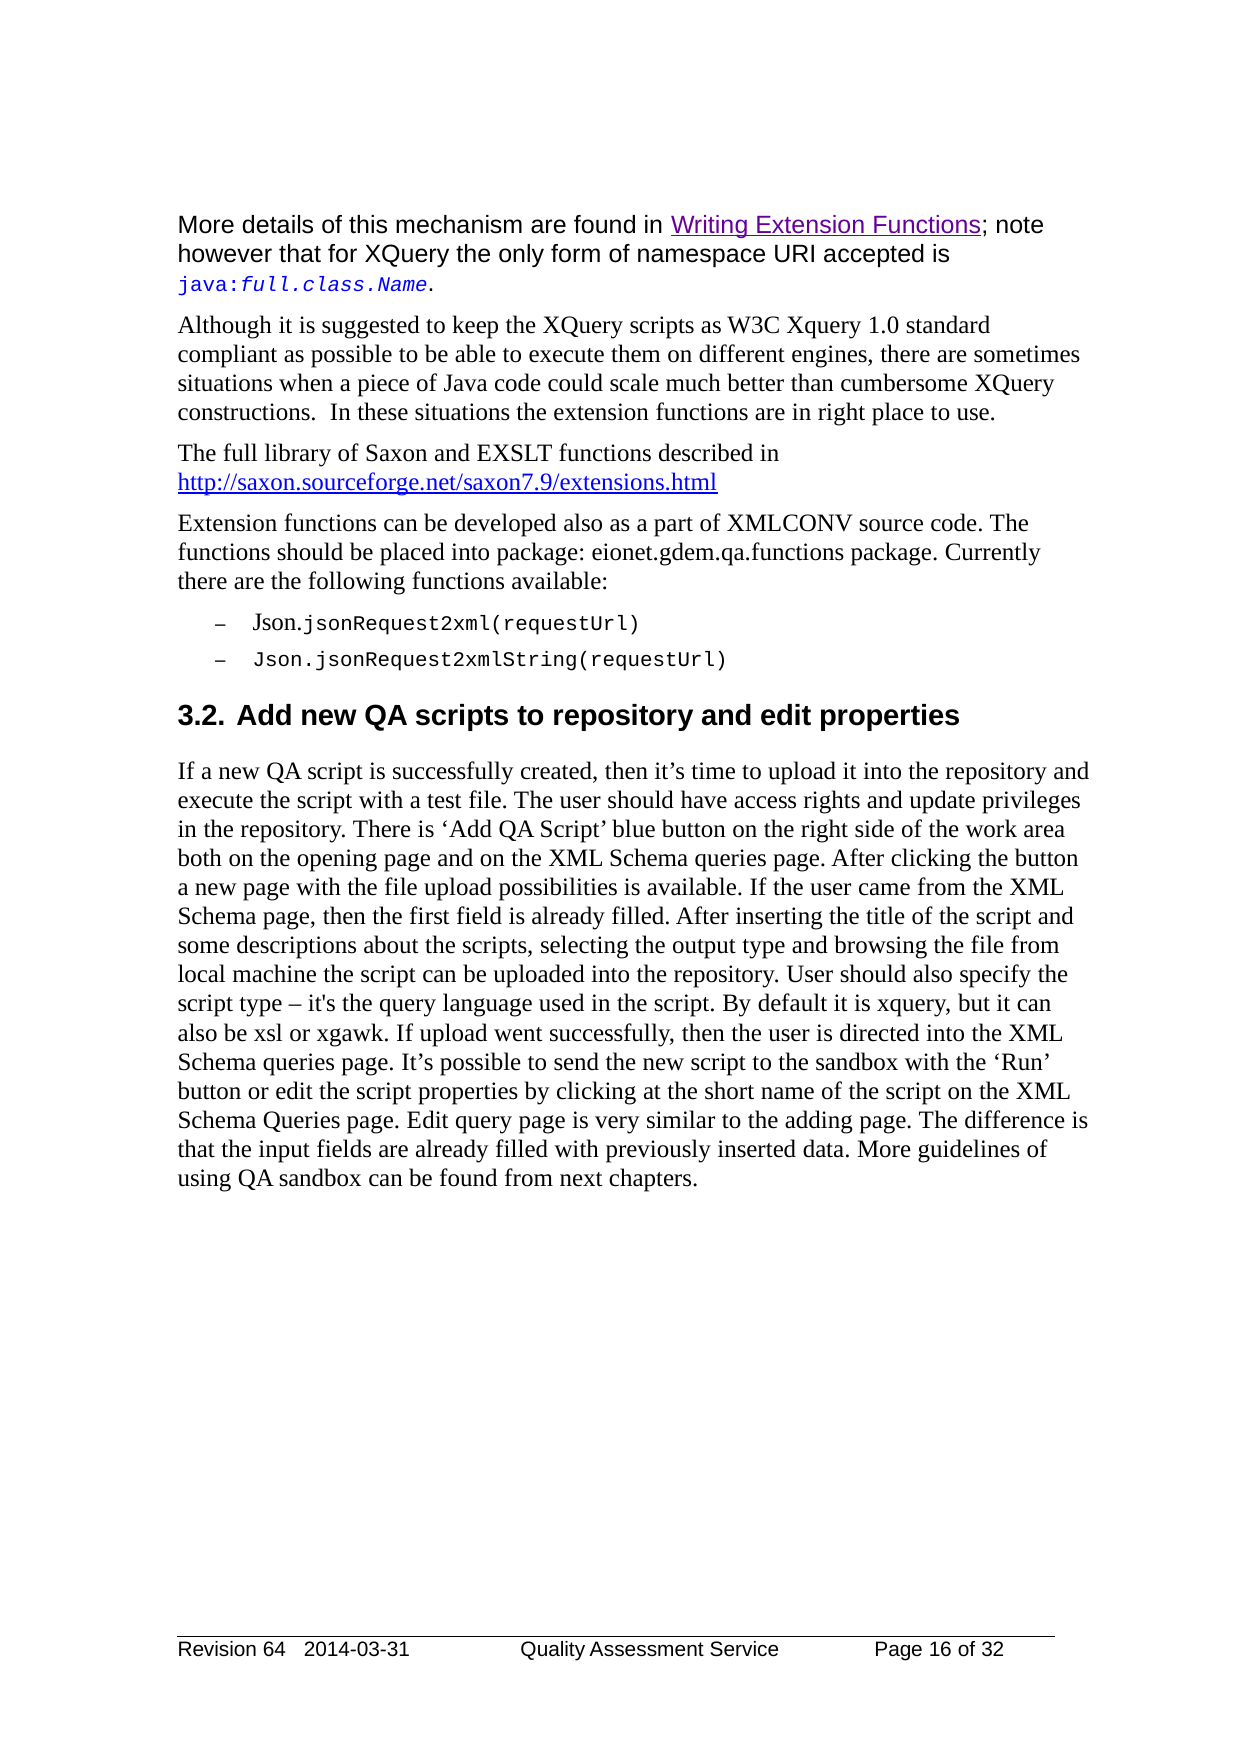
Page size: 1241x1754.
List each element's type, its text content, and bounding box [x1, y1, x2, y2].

text Extension functions can be developed also as a part of XMLCONV source code. The functions should be placed into package: eionet.gdem.qa.functions package. Currently there are the following functions available: [177, 508, 1092, 595]
text Although it is suggested to keep the XQuery scripts as W3C Xquery 1.0 standard compliant as possible to be able to execute them on different engines, there are sometimes situations when a piece of Java code could scale much better than cumbersome XQuery constructions. In these situations the extension functions are in right place to use. [177, 310, 1092, 426]
text More details of this mechanism are found in Writing Extension Functions; note however that for XQuery the only form of namespace URI accepted is java:full.class.Name. [177, 210, 1092, 298]
text The full library of Saxon and EXSLT functions described in http://saxon.sourceforge.net/saxon7.9/extensions.html [177, 438, 1092, 496]
subtitle Add new QA scripts to repository and edit properties [177, 697, 1092, 731]
text If a new QA script is successfully created, then it’s time to upload it into the repository and execute the script with a test file. The user should have access rights and update privileges in the repository. There is ‘Add QA Script’ blue button on the right side of the work area both on the opening page and on the XML Schema queries page. After clicking the button a new page with the file upload possibilities is available. If the user came from the XML Schema page, then the first field is already filled. After inserting the title of the script and some descriptions about the scripts, selecting the output type and browsing the file from local machine the script can be uploaded into the repository. User should also specify the script type – it's the query language used in the script. By default it is xquery, but it can also be xsl or xgawk. If upload went successfully, then the user is directed into the XML Schema queries page. It’s possible to send the new script to the sandbox with the ‘Run’ button or edit the script properties by clicking at the short name of the script on the XML Schema Queries page. Edit query page is very similar to the adding page. The difference is that the input fields are already filled with previously inserted data. More guidelines of using QA sandbox can be found from next chapters. [177, 756, 1092, 1192]
list Json.jsonRequest2xml(requestUrl) [215, 607, 1092, 637]
list Json.jsonRequest2xmlString(requestUrl) [215, 649, 1092, 673]
